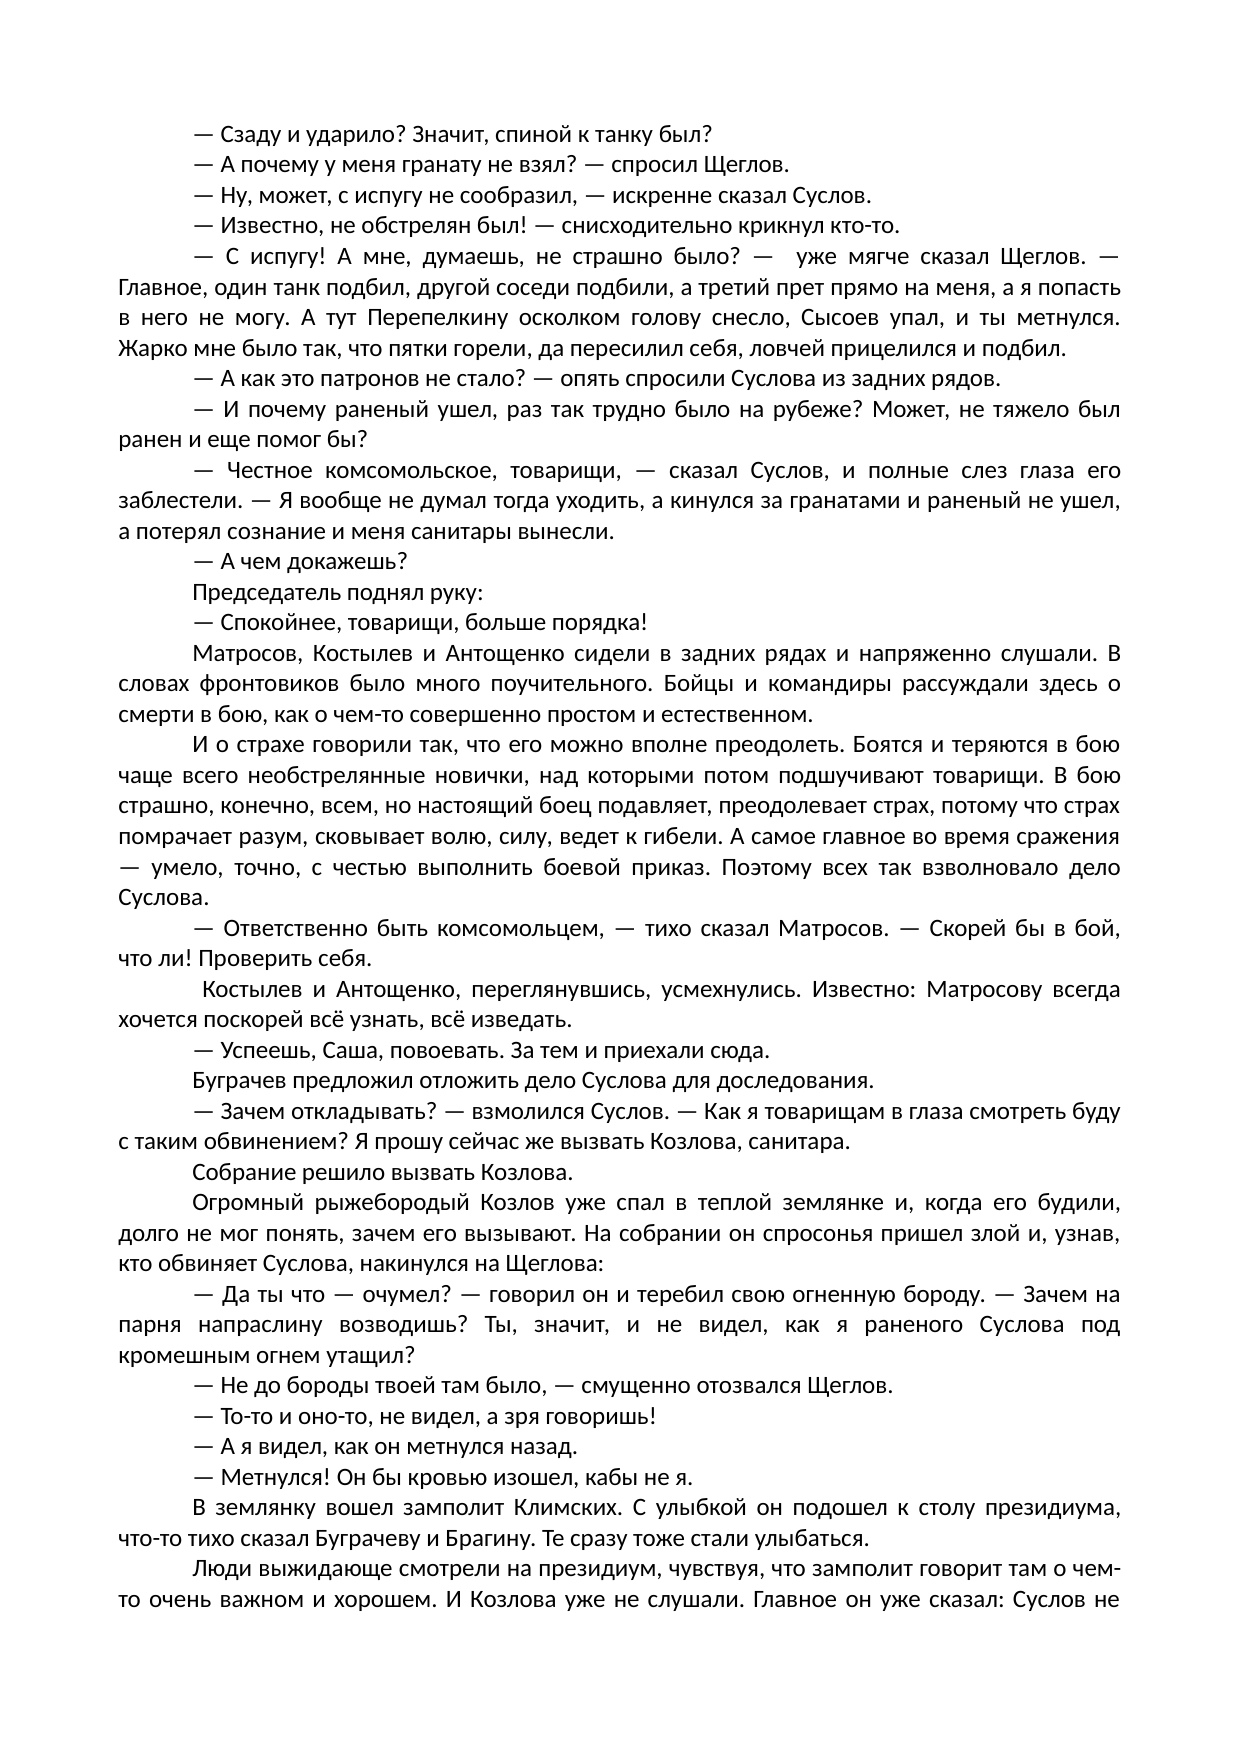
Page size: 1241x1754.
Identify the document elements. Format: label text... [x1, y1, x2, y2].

text — А почему у меня гранату не взял? — спросил Щеглов. [118, 149, 1122, 179]
text — И почему раненый ушел, раз так трудно было на рубеже? Может, не тяжело был ранен и еще помог бы? [118, 393, 1122, 454]
text — То-то и оно-то, не видел, а зря говоришь! [118, 1400, 1122, 1431]
text Собрание решило вызвать Козлова. [118, 1156, 1122, 1186]
text Председатель поднял руку: [118, 576, 1122, 606]
text — С испугу! А мне, думаешь, не страшно было? — уже мягче сказал Щеглов. — Главное, один танк подбил, другой соседи подбили, а третий прет прямо на меня, а я попасть в него не могу. А тут Перепелкину осколком голову снесло, Сысоев упал, и ты метнулся. Жарко мне было так, что пятки горели, да пересилил себя, ловчей прицелился и подбил. [118, 240, 1122, 362]
text Буграчев предложил отложить дело Суслова для доследования. [118, 1064, 1122, 1095]
text — Метнулся! Он бы кровью изошел, кабы не я. [118, 1461, 1122, 1492]
text — Зачем откладывать? — взмолился Суслов. — Как я товарищам в глаза смотреть буду с таким обвинением? Я прошу сейчас же вызвать Козлова, санитара. [118, 1095, 1122, 1156]
text Огромный рыжебородый Козлов уже спал в теплой землянке и, когда его будили, долго не мог понять, зачем его вызывают. На собрании он спросонья пришел злой и, узнав, кто обвиняет Суслова, накинулся на Щеглова: [118, 1186, 1122, 1278]
text — А чем докажешь? [118, 545, 1122, 576]
text — Ну, может, с испугу не сообразил, — искренне сказал Суслов. [118, 179, 1122, 210]
text — Не до бороды твоей там было, — смущенно отозвался Щеглов. [118, 1369, 1122, 1400]
text — Успеешь, Саша, повоевать. За тем и приехали сюда. [118, 1034, 1122, 1064]
text — Да ты что — очумел? — говорил он и теребил свою огненную бороду. — Зачем на парня напраслину возводишь? Ты, значит, и не видел, как я раненого Суслова под кромешным огнем утащил? [118, 1278, 1122, 1369]
text — Спокойнее, товарищи, больше порядка! [118, 606, 1122, 637]
text — Известно, не обстрелян был! — снисходительно крикнул кто-то. [118, 210, 1122, 240]
text Матросов, Костылев и Антощенко сидели в задних рядах и напряженно слушали. В словах фронтовиков было много поучительного. Бойцы и командиры рассуждали здесь о смерти в бою, как о чем-то совершенно простом и естественном. [118, 637, 1122, 728]
text — Ответственно быть комсомольцем, — тихо сказал Матросов. — Скорей бы в бой, что ли! Проверить себя. [118, 912, 1122, 973]
text И о страхе говорили так, что его можно вполне преодолеть. Боятся и теряются в бою чаще всего необстрелянные новички, над которыми потом подшучивают товарищи. В бою страшно, конечно, всем, но настоящий боец подавляет, преодолевает страх, потому что страх помрачает разум, сковывает волю, силу, ведет к гибели. А самое главное во время сражения — умело, точно, с честью выполнить боевой приказ. Поэтому всех так взволновало дело Суслова. [118, 728, 1122, 912]
text Костылев и Антощенко, переглянувшись, усмехнулись. Известно: Матросову всегда хочется поскорей всё узнать, всё изведать. [118, 973, 1122, 1034]
text — Честное комсомольское, товарищи, — сказал Суслов, и полные слез глаза его заблестели. — Я вообще не думал тогда уходить, а кинулся за гранатами и раненый не ушел, а потерял сознание и меня санитары вынесли. [118, 454, 1122, 545]
text — А я видел, как он метнулся назад. [118, 1431, 1122, 1461]
text — А как это патронов не стало? — опять спросили Суслова из задних рядов. [118, 362, 1122, 393]
text Люди выжидающе смотрели на президиум, чувствуя, что замполит говорит там о чем-то очень важном и хорошем. И Козлова уже не слушали. Главное он уже сказал: Суслов не [118, 1553, 1122, 1614]
text В землянку вошел замполит Климских. С улыбкой он подошел к столу президиума, что-то тихо сказал Буграчеву и Брагину. Те сразу тоже стали улыбаться. [118, 1492, 1122, 1553]
text — Сзаду и ударило? Значит, спиной к танку был? [118, 118, 1122, 149]
